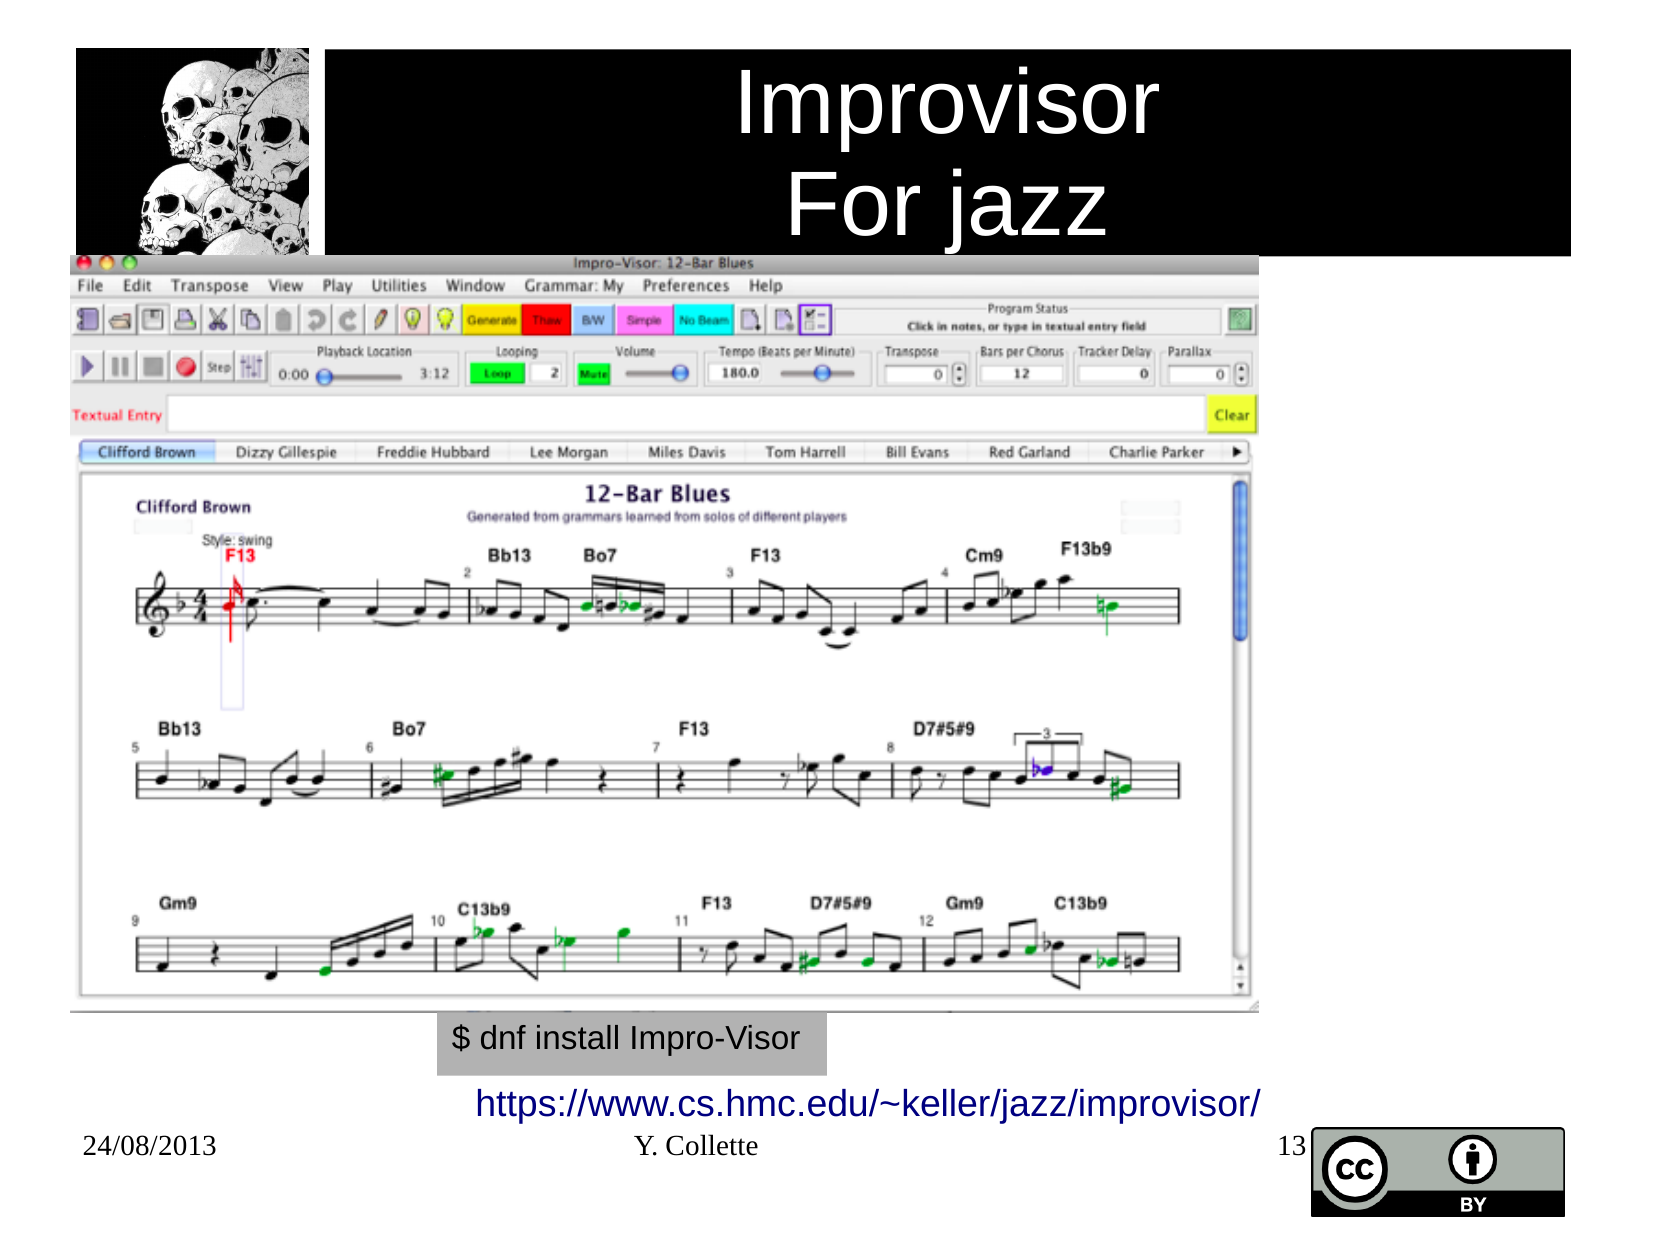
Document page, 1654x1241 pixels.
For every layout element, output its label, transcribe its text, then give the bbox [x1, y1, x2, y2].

text_box https://www.cs.hmc.edu/~keller/jazz/improvisor/ [460, 1074, 1300, 1132]
title Improvisor For jazz [324, 49, 1571, 257]
text_box $ dnf install Impro-Visor [437, 1012, 827, 1076]
picture [70, 48, 1259, 1013]
picture [1311, 1127, 1565, 1217]
